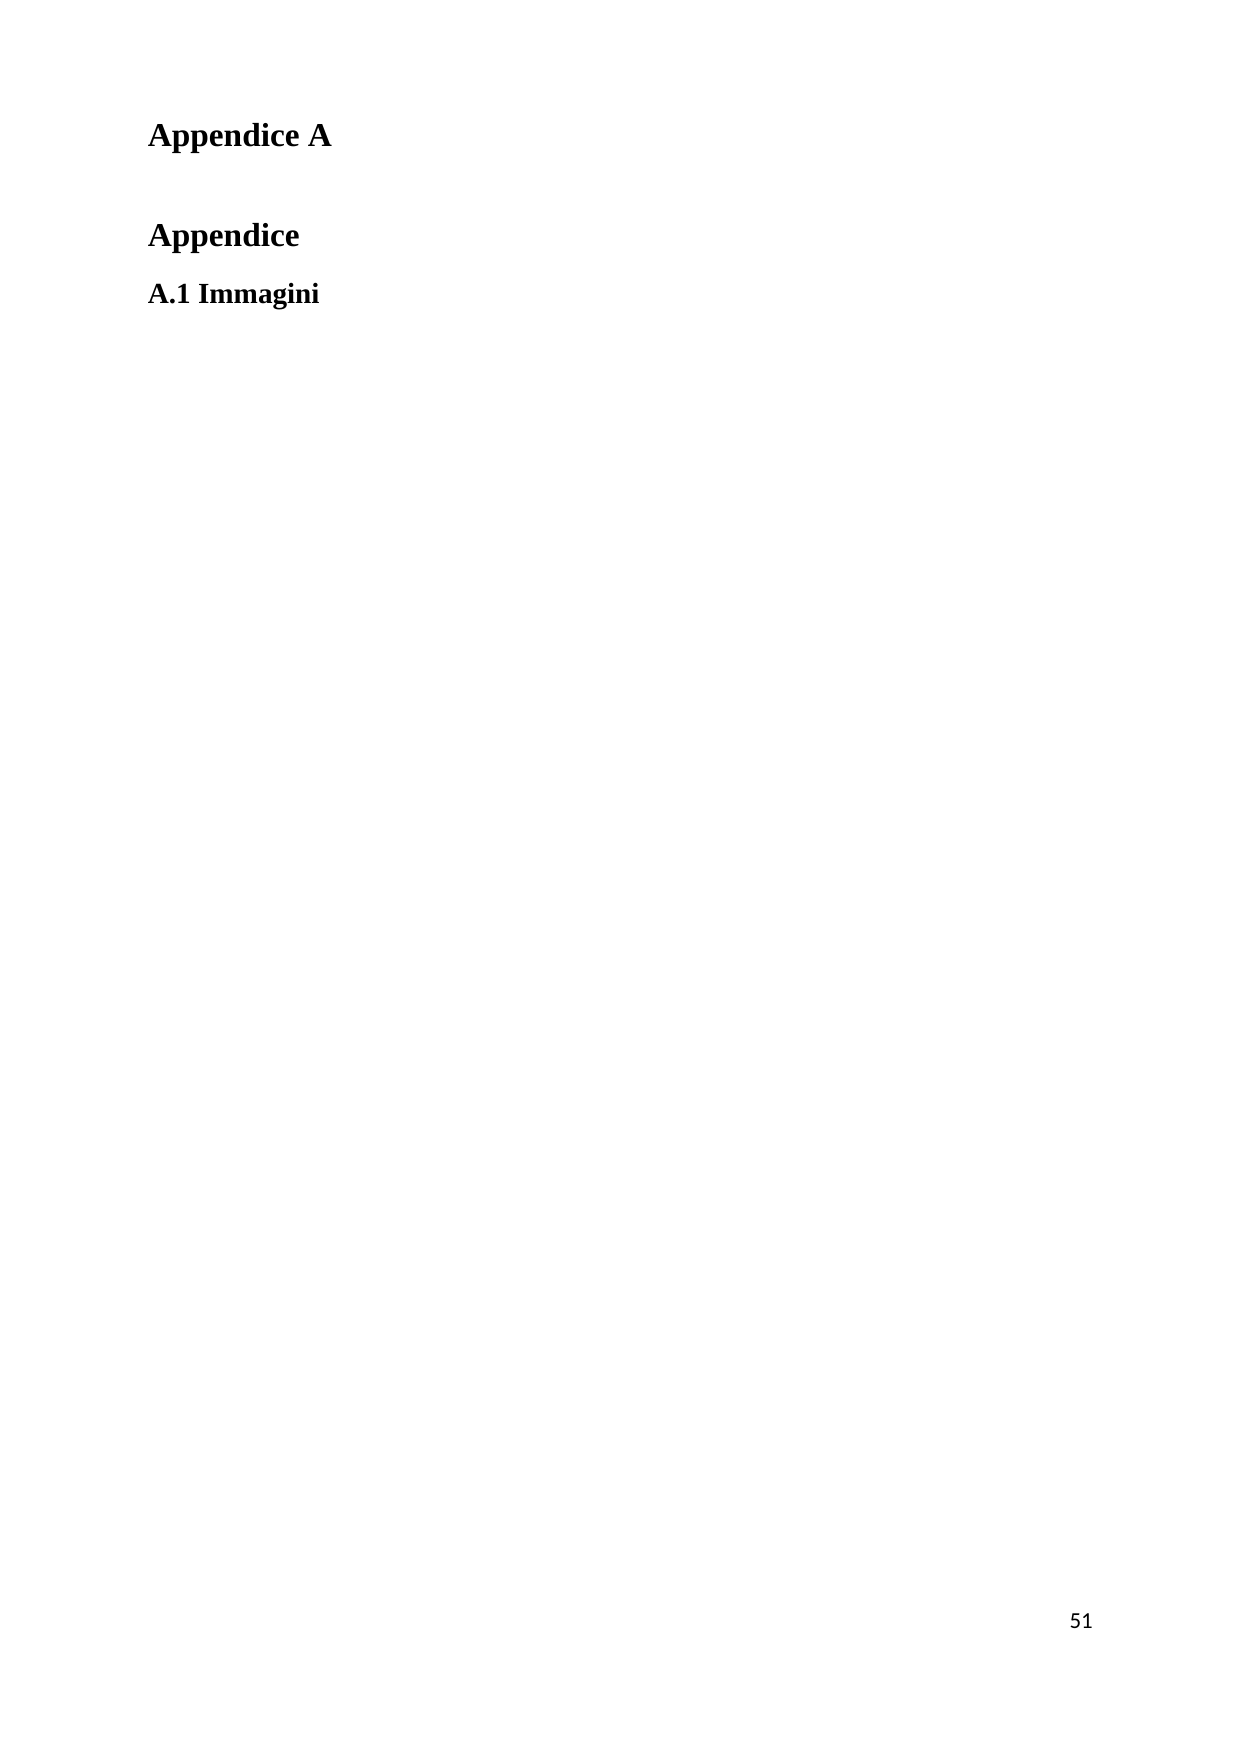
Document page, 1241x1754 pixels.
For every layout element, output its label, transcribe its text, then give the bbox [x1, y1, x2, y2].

text Appendice A [148, 116, 1092, 154]
subtitle A.1 Immagini [148, 277, 1092, 310]
subtitle Appendice [148, 215, 1092, 253]
